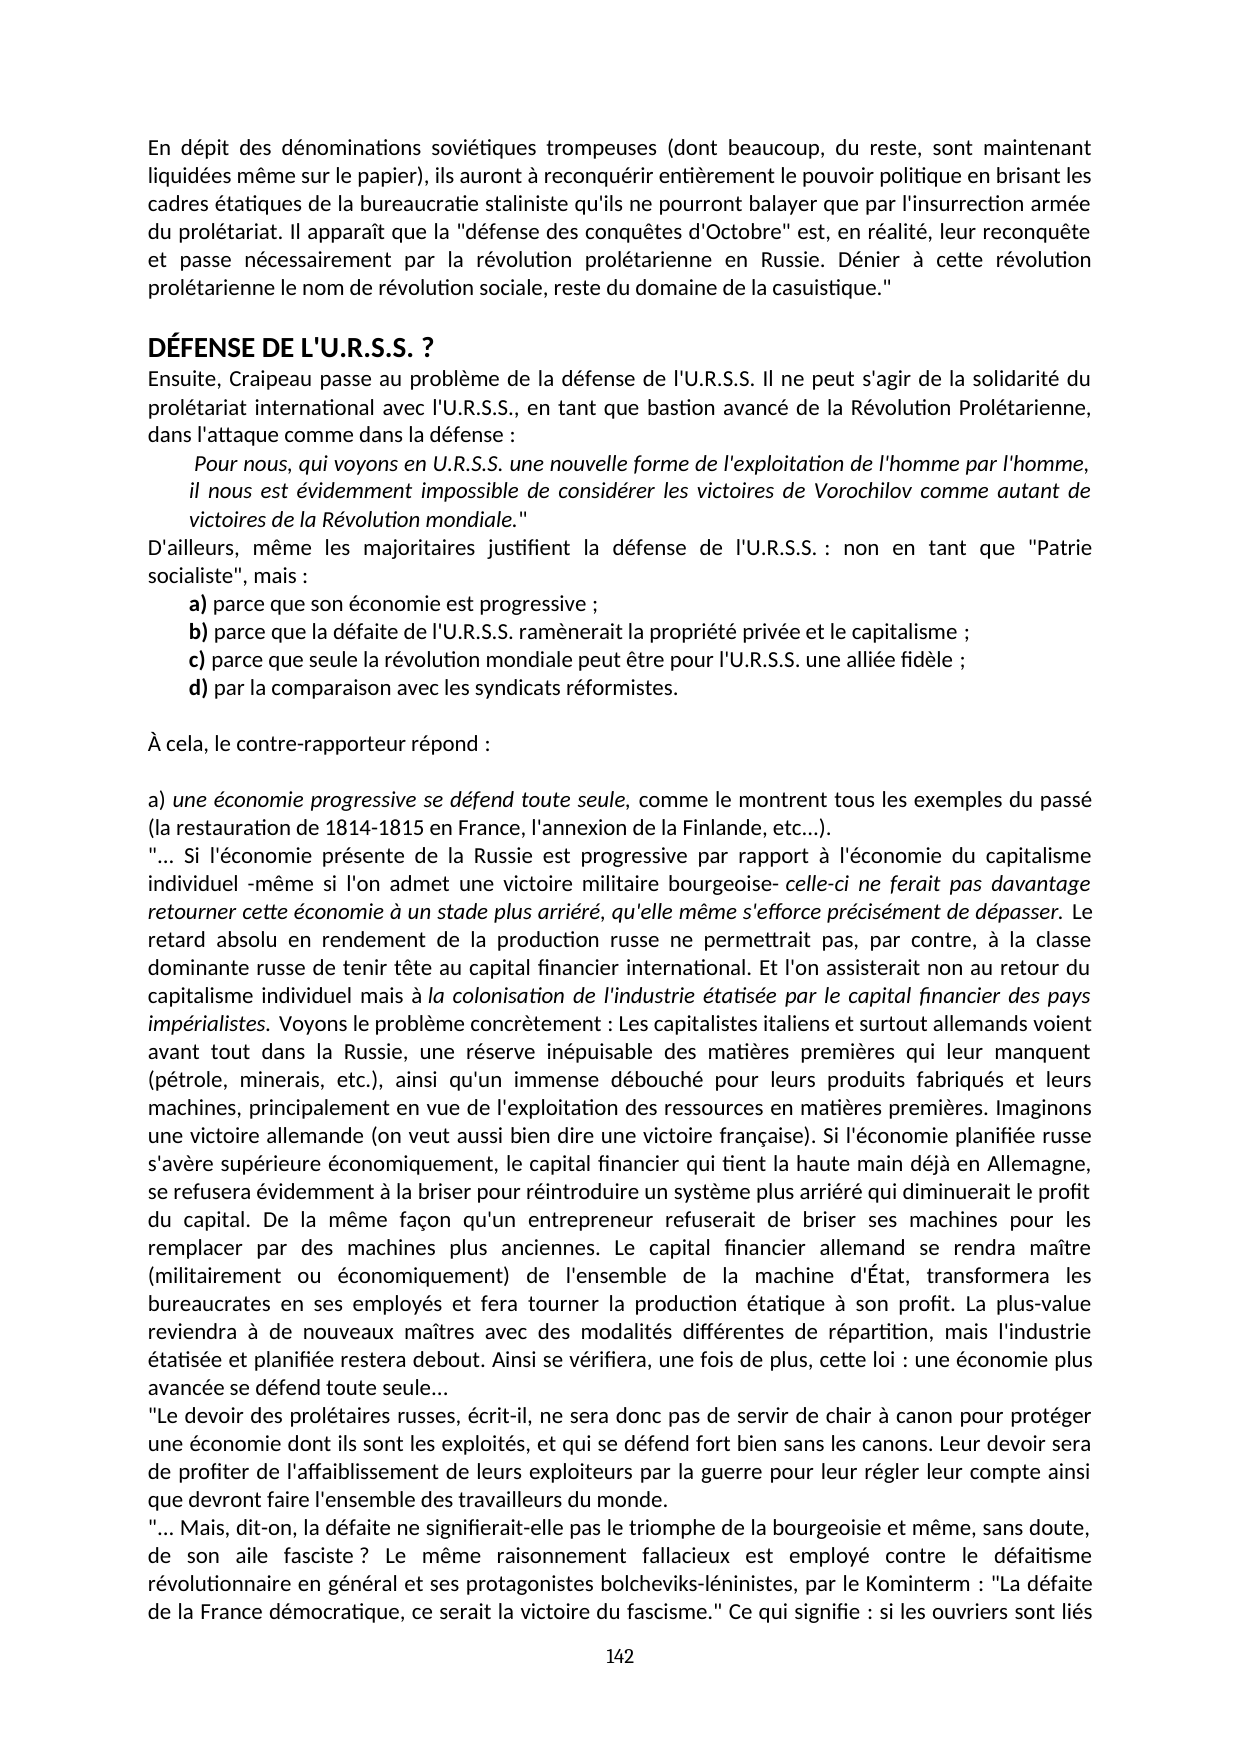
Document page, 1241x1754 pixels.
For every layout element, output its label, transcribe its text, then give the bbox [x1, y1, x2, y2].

text À cela, le contre-rapporteur répond : [148, 729, 1093, 757]
text b) parce que la défaite de l'U.R.S.S. ramènerait la propriété privée et le capitalisme ; [148, 617, 1093, 645]
text d) par la comparaison avec les syndicats réformistes. [148, 673, 1093, 701]
text "... Si l'économie présente de la Russie est progressive par rapport à l'économie du capitalisme individuel -même si l'on admet une victoire militaire bourgeoise- celle-ci ne ferait pas davantage retourner cette économie à un stade plus arriéré, qu'elle même s'efforce précisément de dépasser. Le retard absolu en rendement de la production russe ne permettrait pas, par contre, à la classe dominante russe de tenir tête au capital financier international. Et l'on assisterait non au retour du capitalisme individuel mais à la colonisation de l'industrie étatisée par le capital financier des pays impérialistes. Voyons le problème concrètement : Les capitalistes italiens et surtout allemands voient avant tout dans la Russie, une réserve inépuisable des matières premières qui leur manquent (pétrole, minerais, etc.), ainsi qu'un immense débouché pour leurs produits fabriqués et leurs machines, principalement en vue de l'exploitation des ressources en matières premières. Imaginons une victoire allemande (on veut aussi bien dire une victoire française). Si l'économie planifiée russe s'avère supérieure économiquement, le capital financier qui tient la haute main déjà en Allemagne, se refusera évidemment à la briser pour réintroduire un système plus arriéré qui diminuerait le profit du capital. De la même façon qu'un entrepreneur refuserait de briser ses machines pour les remplacer par des machines plus anciennes. Le capital financier allemand se rendra maître (militairement ou économiquement) de l'ensemble de la machine d'État, transformera les bureaucrates en ses employés et fera tourner la production étatique à son profit. La plus-value reviendra à de nouveaux maîtres avec des modalités différentes de répartition, mais l'industrie étatisée et planifiée restera debout. Ainsi se vérifiera, une fois de plus, cette loi : une économie plus avancée se défend toute seule... [148, 841, 1093, 1401]
text En dépit des dénominations soviétiques trompeuses (dont beaucoup, du reste, sont maintenant liquidées même sur le papier), ils auront à reconquérir entièrement le pouvoir politique en brisant les cadres étatiques de la bureaucratie staliniste qu'ils ne pourront balayer que par l'insurrection armée du prolétariat. Il apparaît que la "défense des conquêtes d'Octobre" est, en réalité, leur reconquête et passe nécessairement par la révolution prolétarienne en Russie. Dénier à cette révolution prolétarienne le nom de révolution sociale, reste du domaine de la casuistique." [148, 133, 1093, 301]
text "... Mais, dit-on, la défaite ne signifierait-elle pas le triomphe de la bourgeoisie et même, sans doute, de son aile fasciste ? Le même raisonnement fallacieux est employé contre le défaitisme révolutionnaire en général et ses protagonistes bolcheviks-léninistes, par le Kominterm : "La défaite de la France démocratique, ce serait la victoire du fascisme." Ce qui signifie : si les ouvriers sont liés [148, 1513, 1093, 1626]
text a) une économie progressive se défend toute seule, comme le montrent tous les exemples du passé (la restauration de 1814-1815 en France, l'annexion de la Finlande, etc...). [148, 785, 1093, 841]
text D'ailleurs, même les majoritaires justifient la défense de l'U.R.S.S. : non en tant que "Patrie socialiste", mais : [148, 533, 1093, 589]
text c) parce que seule la révolution mondiale peut être pour l'U.R.S.S. une alliée fidèle ; [148, 645, 1093, 673]
text a) parce que son économie est progressive ; [148, 589, 1093, 617]
text Ensuite, Craipeau passe au problème de la défense de l'U.R.S.S. Il ne peut s'agir de la solidarité du prolétariat international avec l'U.R.S.S., en tant que bastion avancé de la Révolution Prolétarienne, dans l'attaque comme dans la défense : [148, 364, 1093, 449]
text DÉFENSE DE L'U.R.S.S. ? [148, 329, 1093, 364]
text "Le devoir des prolétaires russes, écrit-il, ne sera donc pas de servir de chair à canon pour protéger une économie dont ils sont les exploités, et qui se défend fort bien sans les canons. Leur devoir sera de profiter de l'affaiblissement de leurs exploiteurs par la guerre pour leur régler leur compte ainsi que devront faire l'ensemble des travailleurs du monde. [148, 1401, 1093, 1513]
text Pour nous, qui voyons en U.R.S.S. une nouvelle forme de l'exploitation de l'homme par l'homme, il nous est évidemment impossible de considérer les victoires de Vorochilov comme autant de victoires de la Révolution mondiale." [148, 449, 1093, 533]
